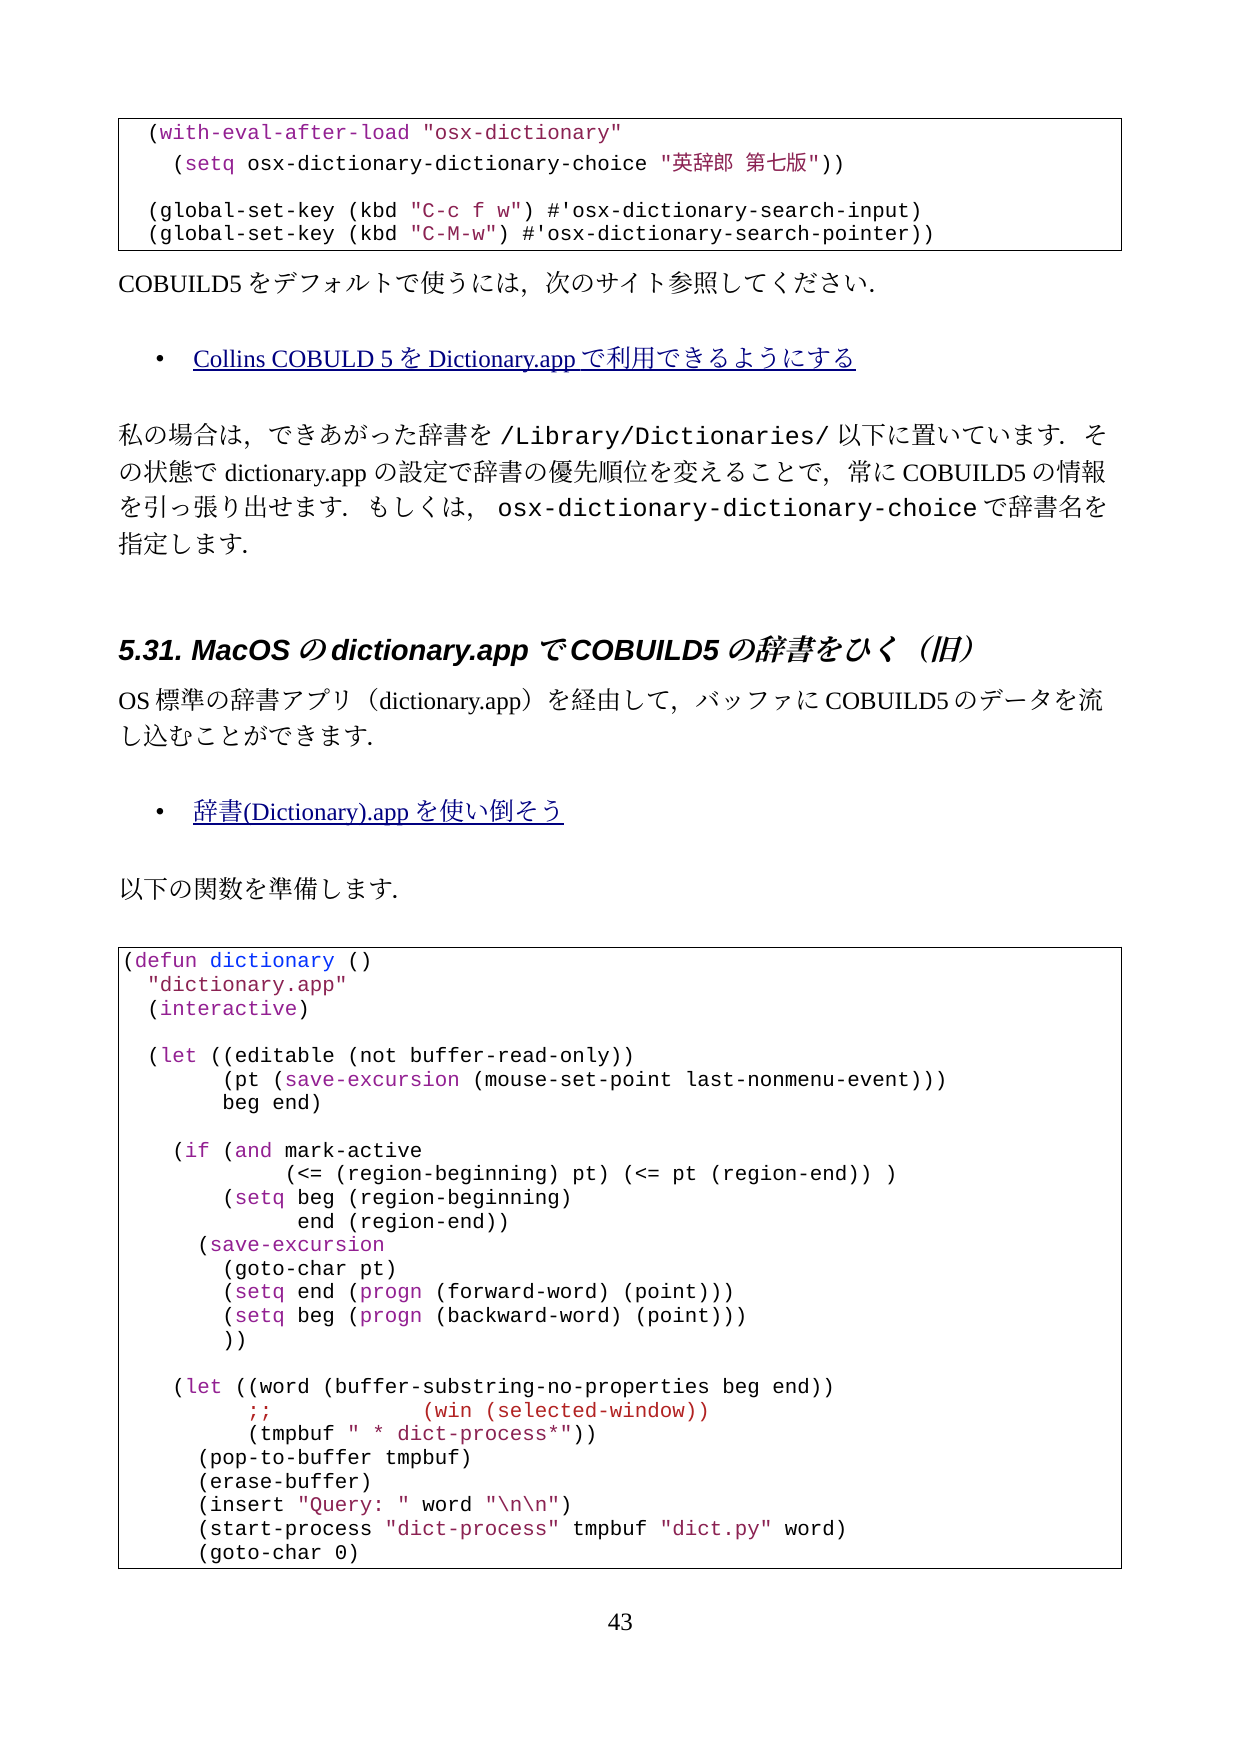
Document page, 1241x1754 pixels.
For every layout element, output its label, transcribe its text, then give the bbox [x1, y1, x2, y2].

text 私の場合は，できあがった辞書を /Library/Dictionaries/ 以下に置いています．その状態で dictionary.app の設定で辞書の優先順位を変えることで，常にCOBUILD5の情報を引っ張り出せます．もしくは， osx-dictionary-dictionary-choice で辞書名を指定します． [118, 416, 1122, 589]
text (defun dictionary () [119, 948, 1121, 970]
text (let ((word (buffer-substring-no-properties beg end)) [119, 1372, 1121, 1396]
text COBUILD5をデフォルトで使うには，次のサイト参照してください． [118, 263, 1122, 328]
text (setq end (progn (forward-word) (point))) [119, 1278, 1121, 1301]
subtitle MacOSのdictionary.appでCOBUILD5の辞書をひく（旧） [118, 627, 1122, 668]
text (pop-to-buffer tmpbuf) [119, 1443, 1121, 1467]
text OS標準の辞書アプリ（dictionary.app）を経由して，バッファにCOBUILD5のデータを流し込むことができます． [118, 681, 1122, 782]
text (if (and mark-active [119, 1136, 1121, 1159]
text (pt (save-excursion (mouse-set-point last-nonmenu-event))) [119, 1065, 1121, 1088]
list 辞書(Dictionary).appを使い倒そう [156, 794, 1122, 857]
text 以下の関数を準備します． [118, 869, 1122, 934]
text end (region-end)) [119, 1207, 1121, 1230]
text (save-excursion [119, 1230, 1121, 1254]
text (setq osx-dictionary-dictionary-choice "英辞郎 第七版")) [119, 142, 1121, 172]
text (insert "Query: " word "\n\n") [119, 1490, 1121, 1514]
text (<= (region-beginning) pt) (<= pt (region-end)) ) [119, 1159, 1121, 1183]
text (setq beg (progn (backward-word) (point))) [119, 1301, 1121, 1325]
text beg end) [119, 1088, 1121, 1112]
text (with-eval-after-load "osx-dictionary" [119, 119, 1121, 142]
text ;; (win (selected-window)) [119, 1396, 1121, 1419]
text "dictionary.app" [119, 970, 1121, 994]
text (global-set-key (kbd "C-c f w") #'osx-dictionary-search-input) [119, 196, 1121, 219]
text (let ((editable (not buffer-read-only)) [119, 1041, 1121, 1065]
text (interactive) [119, 994, 1121, 1017]
list Collins COBULD 5をDictionary.appで利用できるようにする [156, 341, 1122, 403]
text )) [119, 1325, 1121, 1348]
text (setq beg (region-beginning) [119, 1183, 1121, 1207]
text (start-process "dict-process" tmpbuf "dict.py" word) [119, 1514, 1121, 1538]
text (goto-char 0) [119, 1538, 1121, 1568]
text (tmpbuf " * dict-process*")) [119, 1419, 1121, 1443]
text (global-set-key (kbd "C-M-w") #'osx-dictionary-search-pointer)) [119, 219, 1121, 250]
text (goto-char pt) [119, 1254, 1121, 1278]
text (erase-buffer) [119, 1467, 1121, 1490]
